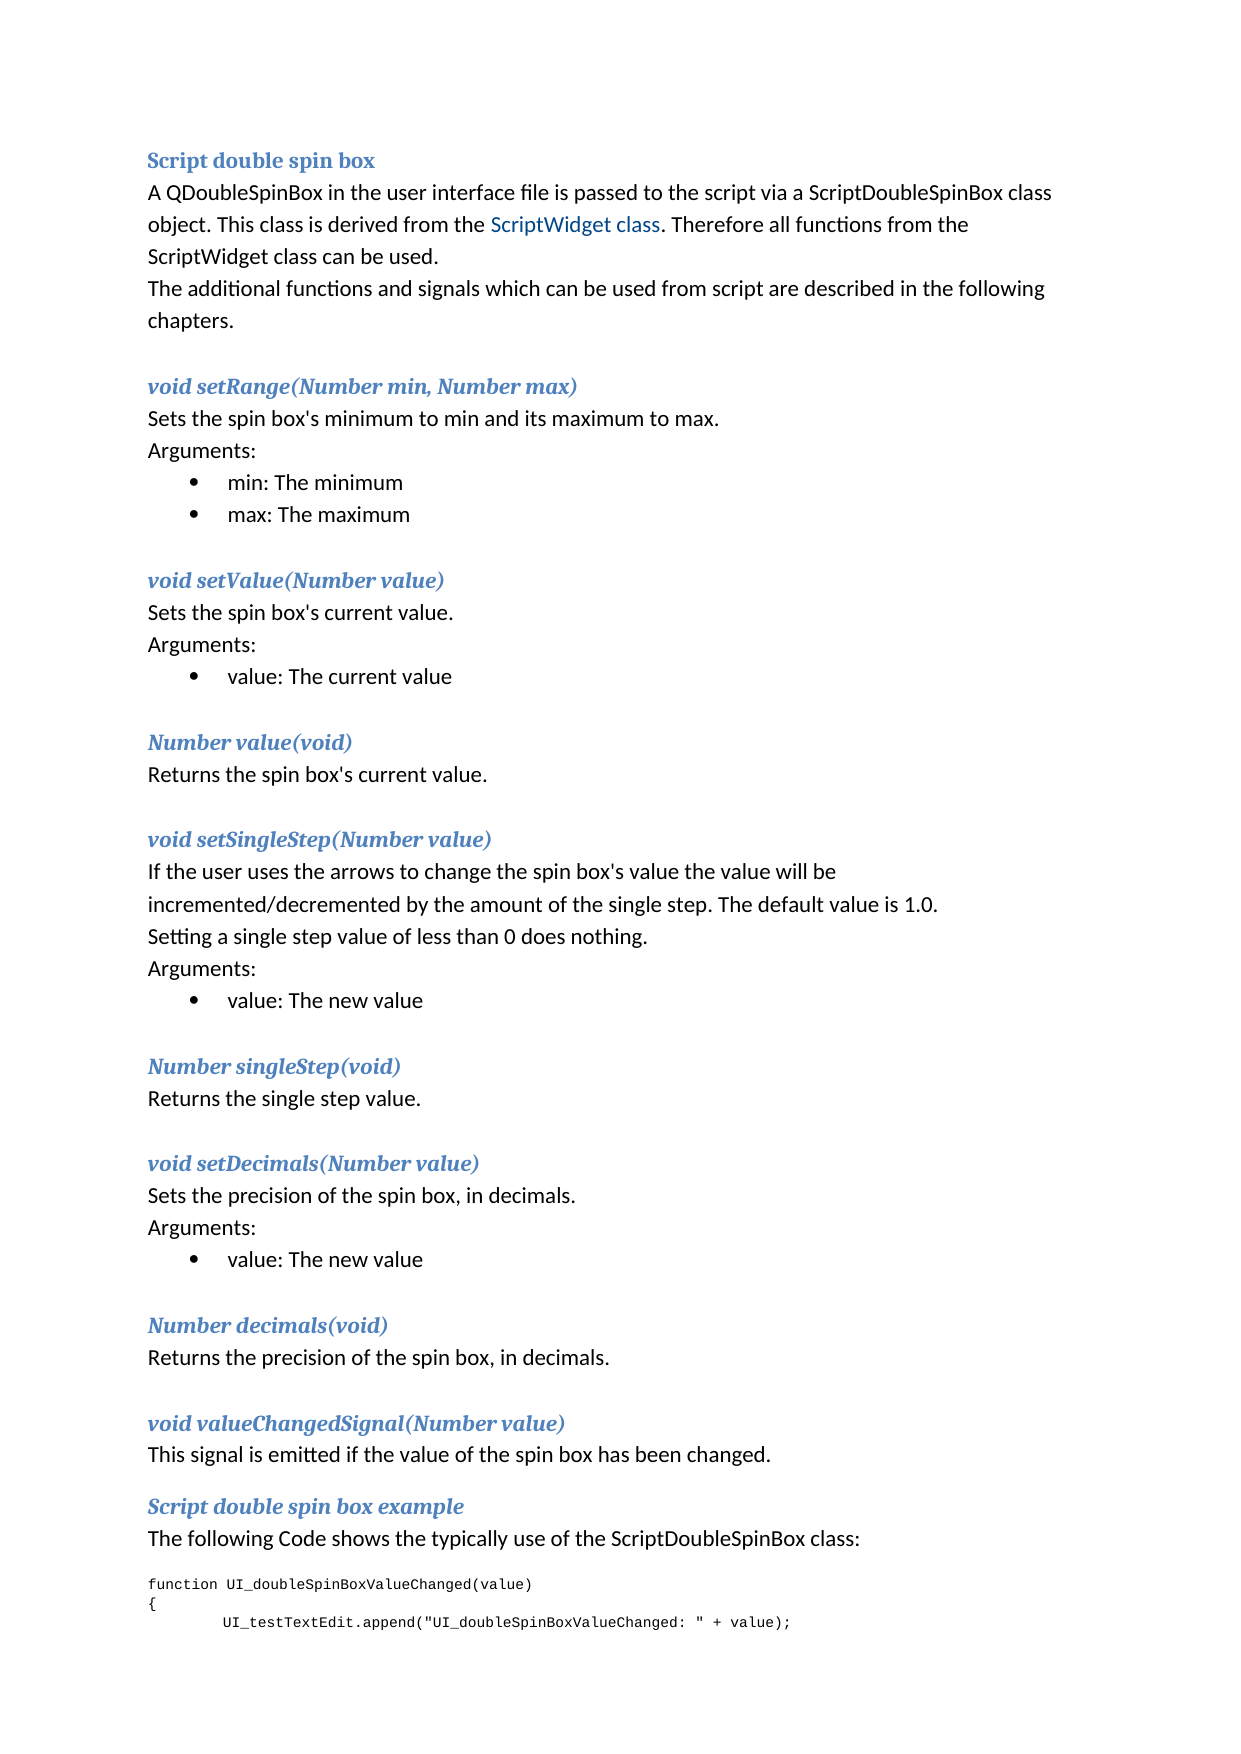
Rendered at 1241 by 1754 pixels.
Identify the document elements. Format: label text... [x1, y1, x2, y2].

list min: The minimum [190, 468, 1093, 496]
subtitle Number singleStep(void) [148, 1053, 1093, 1080]
text Returns the spin box's current value. [148, 760, 1093, 788]
text Arguments: [148, 436, 1093, 464]
list value: The new value [190, 986, 1093, 1014]
text Sets the spin box's minimum to min and its maximum to max. [148, 404, 1093, 432]
subtitle void setDecimals(Number value) [148, 1151, 1093, 1177]
text Returns the precision of the spin box, in decimals. [148, 1343, 1093, 1371]
subtitle Script double spin box [148, 148, 1093, 174]
text Arguments: [148, 1213, 1093, 1241]
text { [148, 1596, 1093, 1612]
text A QDoubleSpinBox in the user interface file is passed to the script via a ScriptDoubleSpinBox class object. This class is derived from the ScriptWidget class. Therefore all functions from the ScriptWidget class can be used. [148, 178, 1093, 270]
text Returns the single step value. [148, 1084, 1093, 1112]
list value: The new value [190, 1246, 1093, 1274]
subtitle Number value(void) [148, 730, 1093, 756]
subtitle void setValue(Number value) [148, 568, 1093, 594]
text The additional functions and signals which can be used from script are described in the following chapters. [148, 274, 1093, 334]
subtitle void valueChangedSignal(Number value) [148, 1410, 1093, 1437]
subtitle Number decimals(void) [148, 1313, 1093, 1339]
text incremented/decremented by the amount of the single step. The default value is 1.0. [148, 890, 1093, 918]
text The following Code shows the typically use of the ScriptDoubleSpinBox class: [148, 1524, 1093, 1552]
subtitle void setRange(Number min, Number max) [148, 374, 1093, 400]
text This signal is emitted if the value of the spin box has been changed. [148, 1441, 1093, 1469]
text function UI_doubleSpinBoxValueChanged(value) [148, 1577, 1093, 1593]
subtitle Script double spin box example [148, 1494, 1093, 1520]
list value: The current value [190, 662, 1093, 691]
text Setting a single step value of less than 0 does nothing. [148, 922, 1093, 950]
text UI_testTextEdit.append("UI_doubleSpinBoxValueChanged: " + value); [148, 1615, 1093, 1631]
text Arguments: [148, 954, 1093, 982]
text Sets the precision of the spin box, in decimals. [148, 1181, 1093, 1209]
text Arguments: [148, 630, 1093, 658]
text Sets the spin box's current value. [148, 598, 1093, 626]
subtitle void setSingleStep(Number value) [148, 827, 1093, 854]
list max: The maximum [190, 501, 1093, 529]
text If the user uses the arrows to change the spin box's value the value will be [148, 857, 1093, 886]
